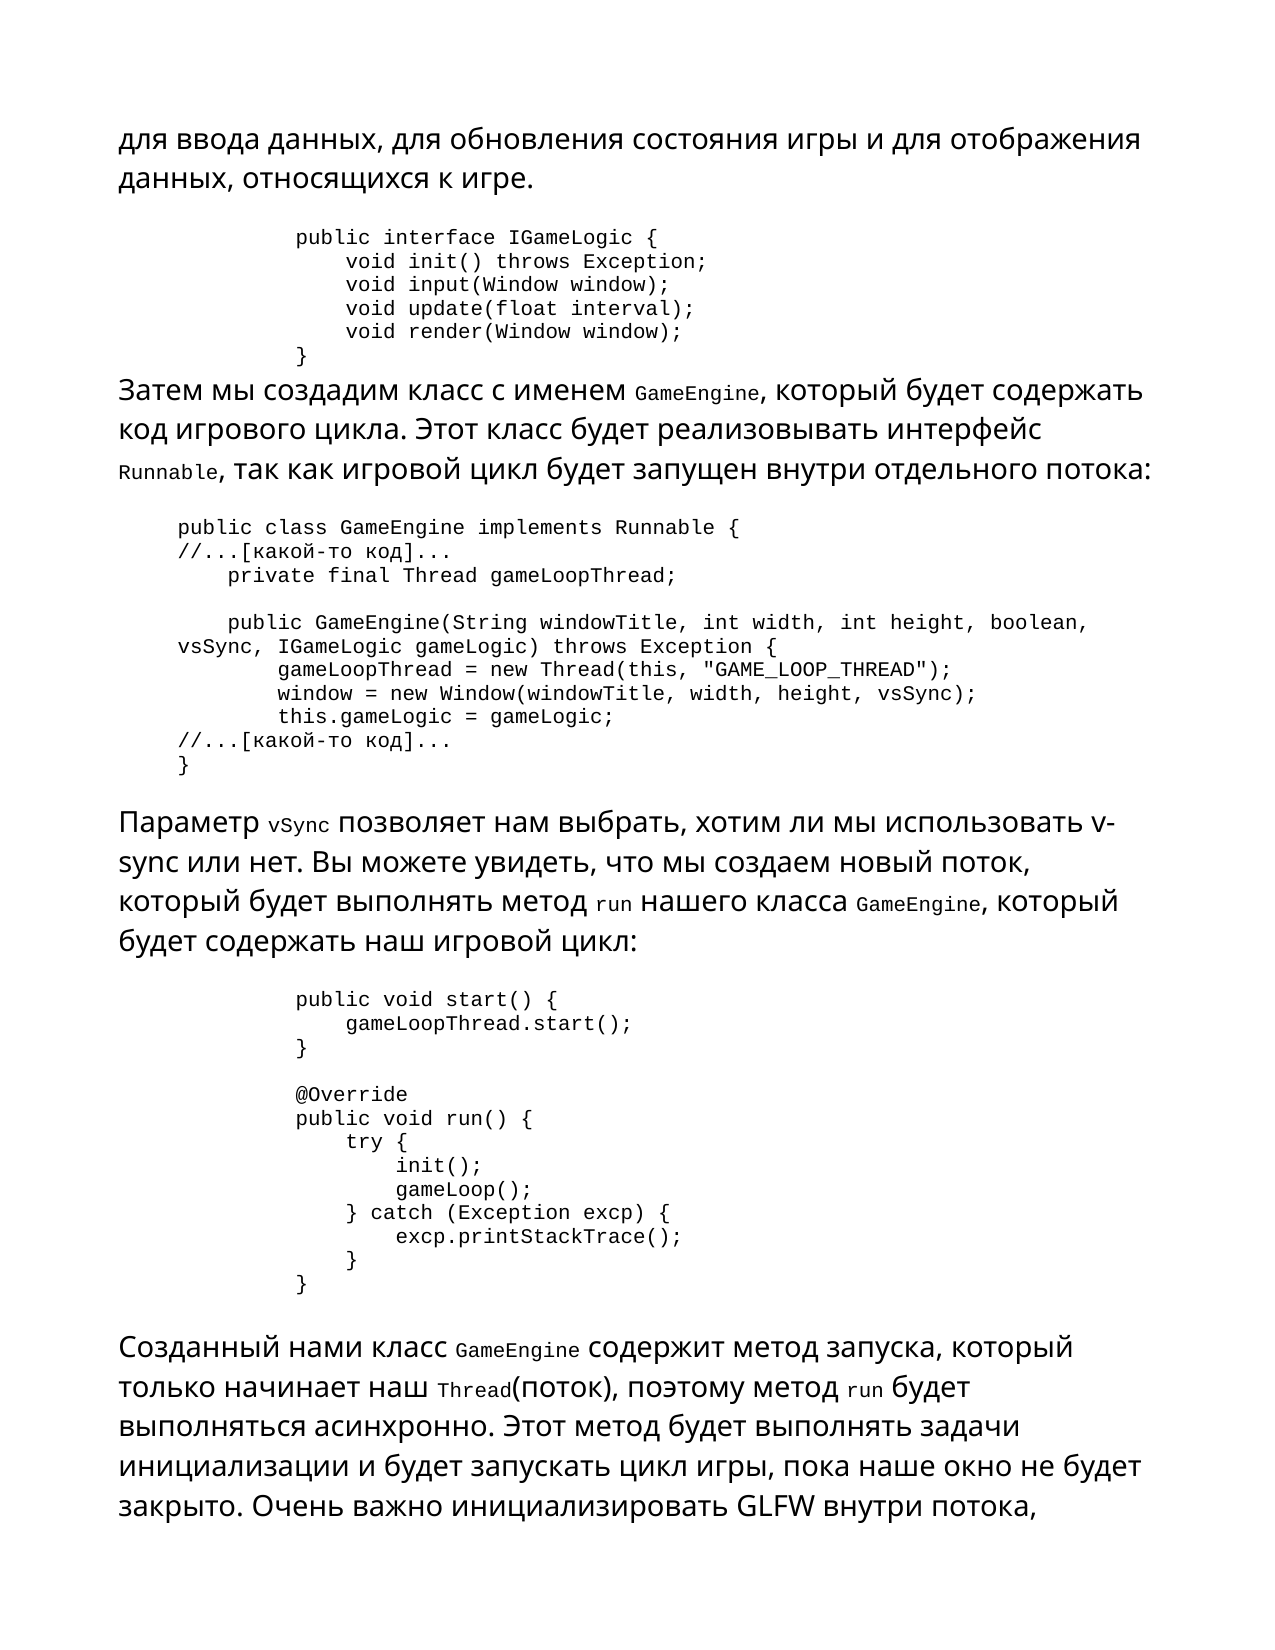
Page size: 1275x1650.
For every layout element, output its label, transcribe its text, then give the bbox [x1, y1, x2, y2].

text //...[какой-то код]... [177, 730, 1157, 754]
text } [295, 1249, 1157, 1273]
text public class GameEngine implements Runnable { [177, 517, 1157, 541]
text public GameEngine(String windowTitle, int width, int height, boolean, vsSync, IGameLogic gameLogic) throws Exception { [177, 612, 1157, 659]
text gameLoopThread = new Thread(this, "GAME_LOOP_THREAD"); [177, 659, 1157, 683]
text public void run() { [295, 1108, 1157, 1131]
text } catch (Exception excp) { [295, 1202, 1157, 1226]
text void input(Window window); [295, 274, 1157, 298]
text public interface IGameLogic { [295, 227, 1157, 251]
text void init() throws Exception; [295, 251, 1157, 274]
text gameLoopThread.start(); [295, 1013, 1157, 1037]
text } [295, 1037, 1157, 1060]
text Созданный нами класс GameEngine содержит метод запуска, который только начинает наш Thread(поток), поэтому метод run будет выполняться асинхронно. Этот метод будет выполнять задачи инициализации и будет запускать цикл игры, пока наше окно не будет закрыто. Очень важно инициализировать GLFW внутри потока, [118, 1326, 1157, 1525]
text window = new Window(windowTitle, width, height, vsSync); [177, 683, 1157, 707]
text try { [295, 1131, 1157, 1155]
text } [295, 345, 1157, 369]
text для ввода данных, для обновления состояния игры и для отображения данных, относящихся к игре. [118, 118, 1157, 197]
text //...[какой-то код]... [177, 541, 1157, 565]
text Параметр vSync позволяет нам выбрать, хотим ли мы использовать v-sync или нет. Вы можете увидеть, что мы создаем новый поток, который будет выполнять метод run нашего класса GameEngine, который будет содержать наш игровой цикл: [118, 801, 1157, 960]
text void update(float interval); [295, 298, 1157, 322]
text private final Thread gameLoopThread; [177, 565, 1157, 588]
text Затем мы создадим класс с именем GameEngine, который будет содержать код игрового цикла. Этот класс будет реализовывать интерфейс Runnable, так как игровой цикл будет запущен внутри отдельного потока: [118, 369, 1157, 488]
text gameLoop(); [295, 1178, 1157, 1202]
text void render(Window window); [295, 322, 1157, 345]
text } [295, 1273, 1157, 1297]
text @Override [295, 1084, 1157, 1108]
text this.gameLogic = gameLogic; [177, 707, 1157, 730]
text excp.printStackTrace(); [295, 1226, 1157, 1249]
text init(); [295, 1155, 1157, 1178]
text public void start() { [295, 989, 1157, 1013]
text } [177, 754, 1157, 777]
